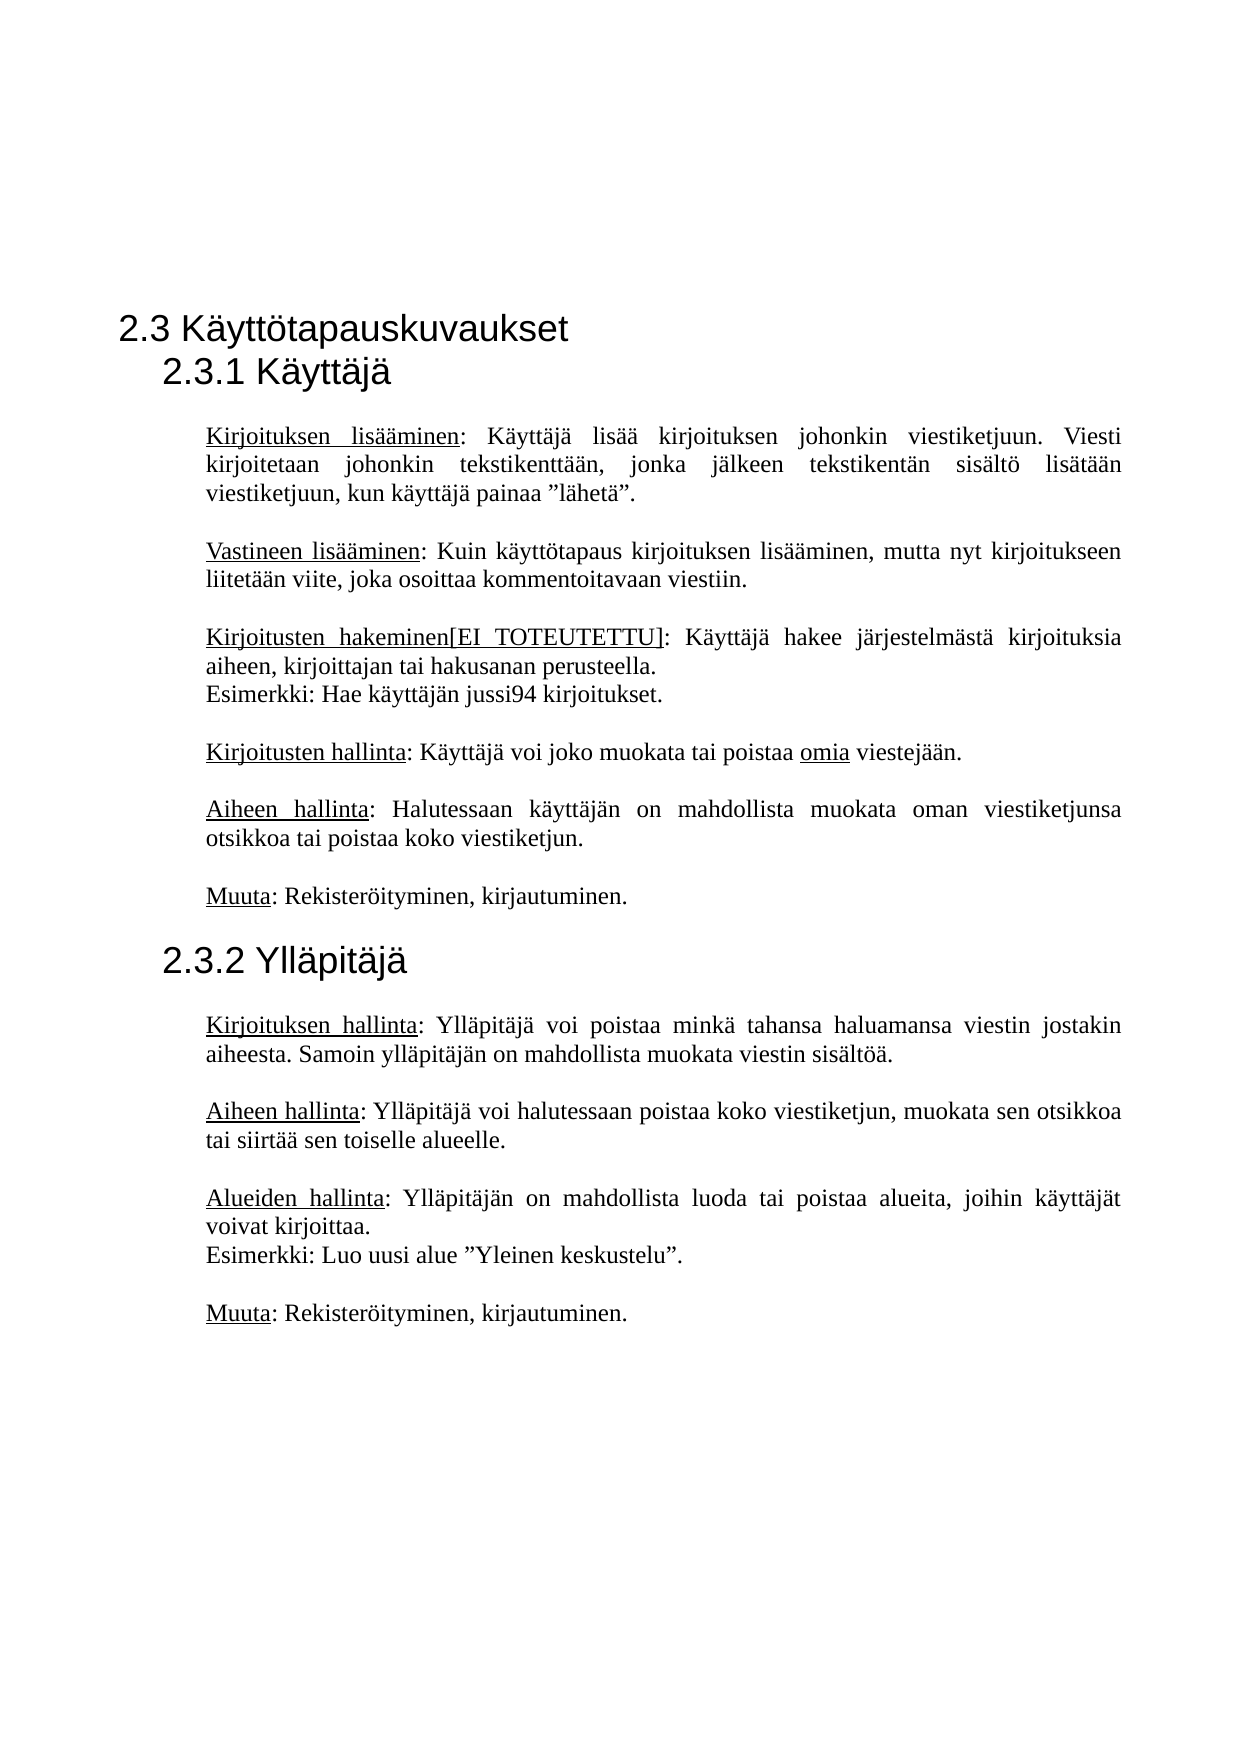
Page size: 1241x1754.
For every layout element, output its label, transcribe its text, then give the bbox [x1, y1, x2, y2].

text Kirjoitusten hakeminen[EI TOTEUTETTU]: Käyttäjä hakee järjestelmästä kirjoituksia aiheen, kirjoittajan tai hakusanan perusteella. [206, 622, 1122, 679]
text Esimerkki: Luo uusi alue ”Yleinen keskustelu”. [206, 1240, 1122, 1269]
text 2.3.2 Ylläpitäjä [162, 938, 1122, 981]
text Alueiden hallinta: Ylläpitäjän on mahdollista luoda tai poistaa alueita, joihin käyttäjät voivat kirjoittaa. [206, 1183, 1122, 1240]
text Esimerkki: Hae käyttäjän jussi94 kirjoitukset. [206, 679, 1122, 708]
text 2.3 Käyttötapauskuvaukset [118, 306, 1122, 349]
text Vastineen lisääminen: Kuin käyttötapaus kirjoituksen lisääminen, mutta nyt kirjoitukseen liitetään viite, joka osoittaa kommentoitavaan viestiin. [206, 536, 1122, 593]
text Aiheen hallinta: Ylläpitäjä voi halutessaan poistaa koko viestiketjun, muokata sen otsikkoa tai siirtää sen toiselle alueelle. [206, 1096, 1122, 1154]
text 2.3.1 Käyttäjä [162, 349, 1122, 392]
text Kirjoituksen hallinta: Ylläpitäjä voi poistaa minkä tahansa haluamansa viestin jostakin aiheesta. Samoin ylläpitäjän on mahdollista muokata viestin sisältöä. [206, 1010, 1122, 1068]
text Muuta: Rekisteröityminen, kirjautuminen. [206, 1298, 1122, 1326]
text Kirjoitusten hallinta: Käyttäjä voi joko muokata tai poistaa omia viestejään. [206, 737, 1122, 766]
text Muuta: Rekisteröityminen, kirjautuminen. [206, 881, 1122, 909]
text Aiheen hallinta: Halutessaan käyttäjän on mahdollista muokata oman viestiketjunsa otsikkoa tai poistaa koko viestiketjun. [206, 794, 1122, 852]
text Kirjoituksen lisääminen: Käyttäjä lisää kirjoituksen johonkin viestiketjuun. Viesti kirjoitetaan johonkin tekstikenttään, jonka jälkeen tekstikentän sisältö lisätään viestiketjuun, kun käyttäjä painaa ”lähetä”. [206, 421, 1122, 507]
